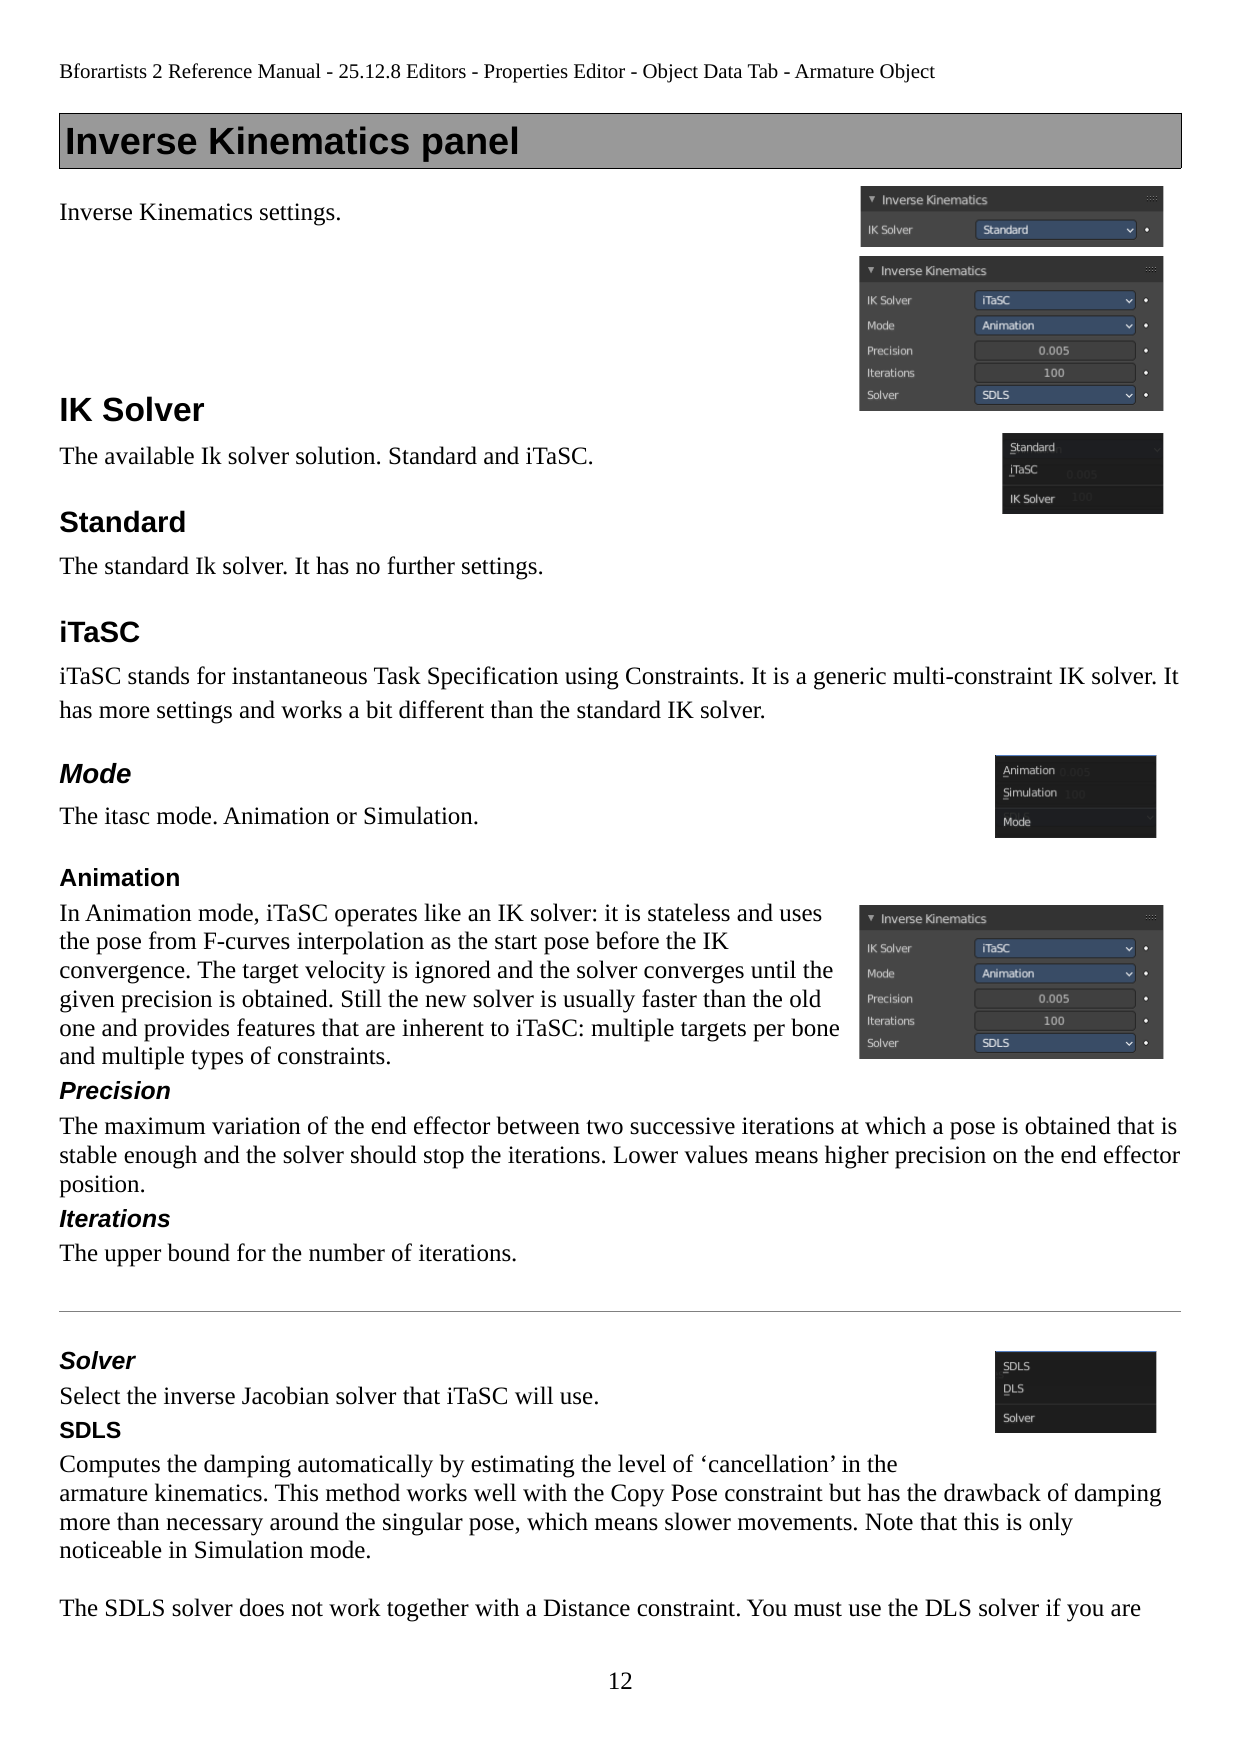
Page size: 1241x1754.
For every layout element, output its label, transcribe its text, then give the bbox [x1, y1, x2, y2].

text The upper bound for the number of iterations. [59, 1238, 1181, 1267]
text The SDLS solver does not work together with a Distance constraint. You must use the DLS solver if you are [59, 1593, 1181, 1622]
text Inverse Kinematics settings. [59, 197, 860, 225]
text The itasc mode. Animation or Simulation. [59, 801, 995, 830]
picture [995, 755, 1157, 838]
subtitle SDLS [59, 1416, 1181, 1443]
picture [995, 1351, 1157, 1433]
subtitle iTaSC [59, 615, 1181, 648]
picture [859, 256, 1164, 411]
text The maximum variation of the end effector between two successive iterations at which a pose is obtained that is stable enough and the solver should stop the iterations. Lower values means higher precision on the end effector position. [59, 1111, 1181, 1197]
subtitle IK Solver [59, 390, 1181, 429]
subtitle Animation [59, 863, 1181, 891]
text The standard Ik solver. It has no further settings. [59, 551, 1181, 580]
picture [860, 186, 1164, 247]
text Select the inverse Jacobian solver that iTaSC will use. [59, 1381, 995, 1410]
subtitle [1157, 757, 1181, 789]
subtitle Iterations [59, 1204, 1181, 1232]
text In Animation mode, iTaSC operates like an IK solver: it is stateless and uses the pose from F-curves interpolation as the start pose before the IK convergence. The target velocity is ignored and the solver converges until the given precision is obtained. Still the new solver is usually faster than the old one and provides features that are inherent to iTaSC: multiple targets per bone and multiple types of constraints. [59, 898, 1181, 1070]
text Computes the damping automatically by estimating the level of ‘cancellation’ in the armature kinematics. This method works well with the Copy Pose constraint but has the drawback of damping more than necessary around the singular pose, which means slower movements. Note that this is only noticeable in Simulation mode. [59, 1449, 1181, 1564]
text The available Ik solver solution. Standard and iTaSC. [59, 441, 1002, 470]
subtitle Mode [59, 757, 995, 789]
subtitle Solver [59, 1346, 1181, 1375]
picture [1002, 433, 1164, 514]
table_header Inverse Kinematics panel [60, 114, 1181, 168]
subtitle Precision [59, 1076, 1181, 1105]
picture [859, 905, 1164, 1059]
text iTaSC stands for instantaneous Task Specification using Constraints. It is a generic multi-constraint IK solver. It has more settings and works a bit different than the standard IK solver. [59, 661, 1181, 724]
subtitle Standard [59, 505, 1181, 538]
